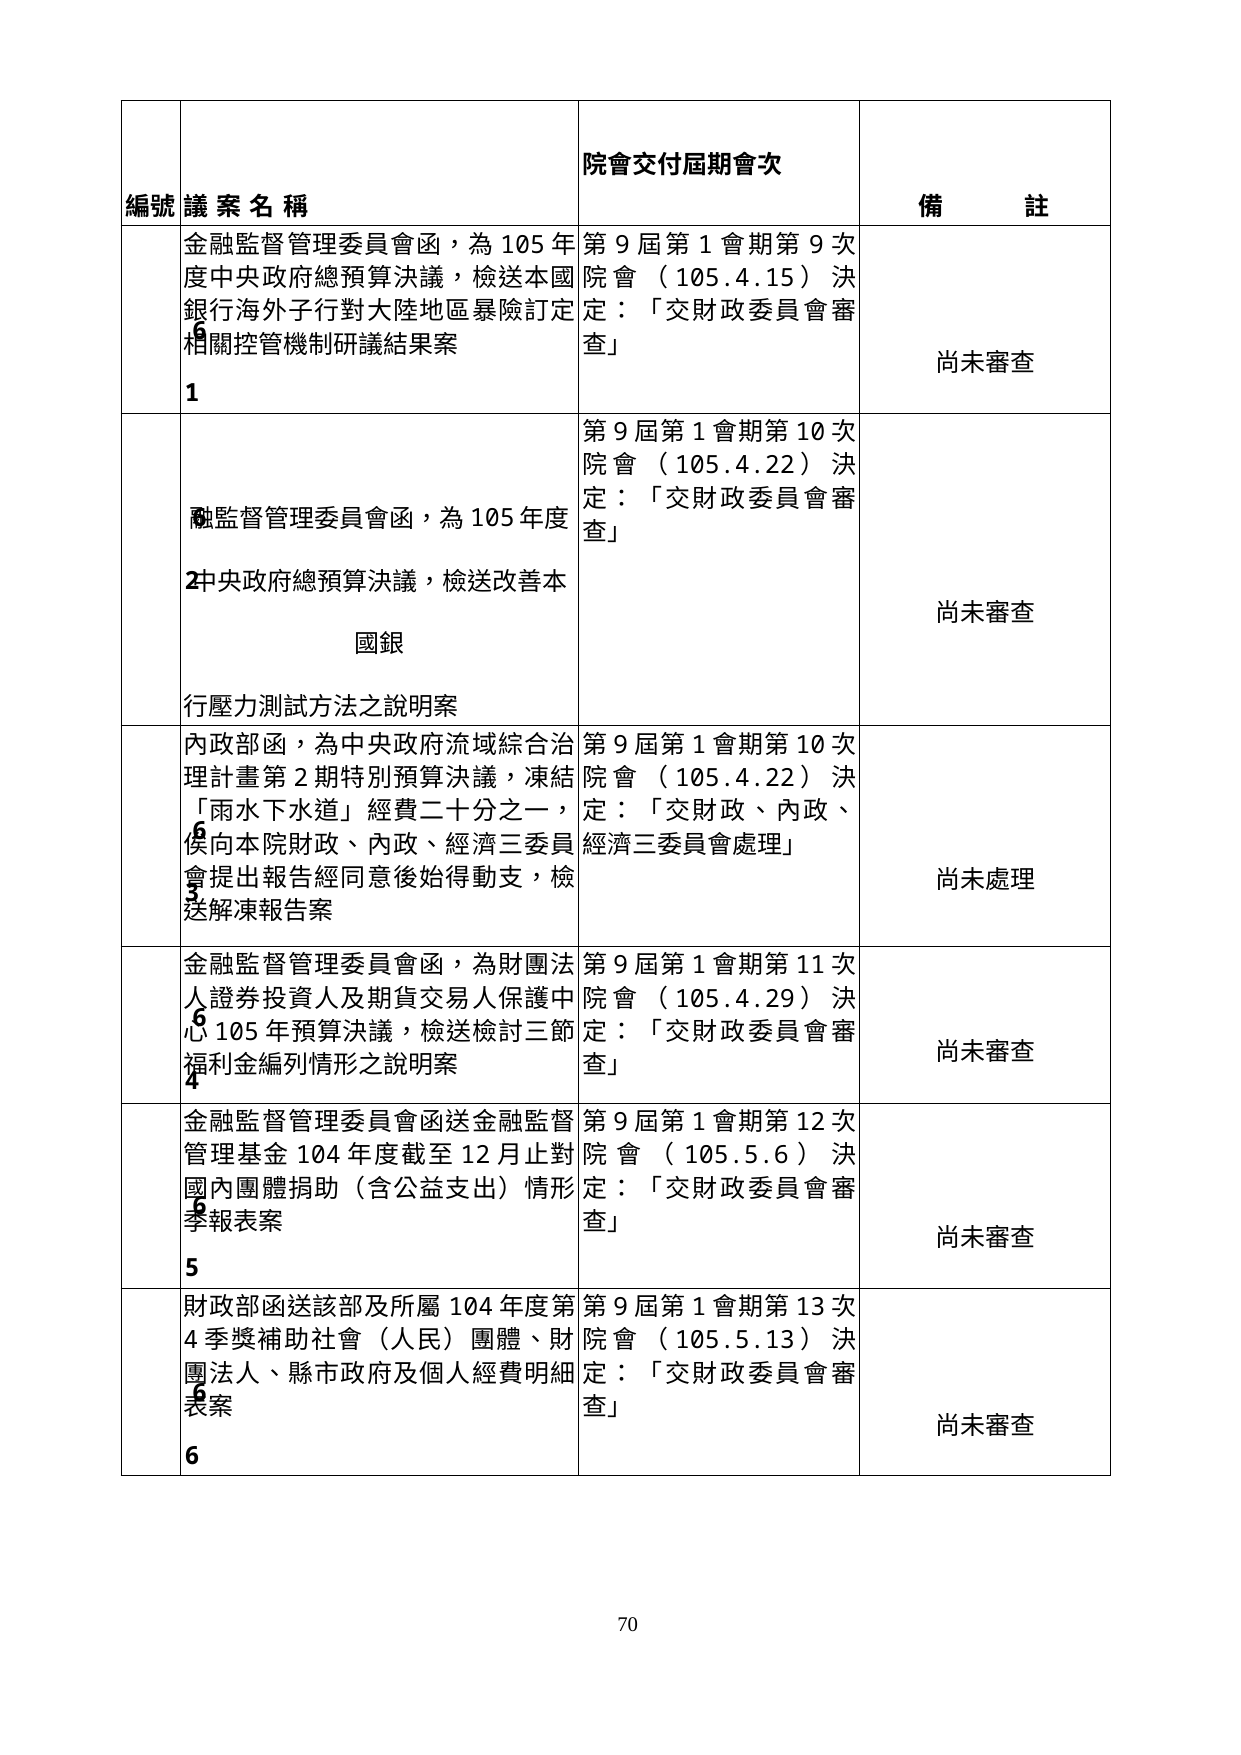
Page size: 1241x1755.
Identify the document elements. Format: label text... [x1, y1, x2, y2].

table_cell 尚未審查 [860, 947, 1110, 1103]
table_cell 尚未審查 [860, 1289, 1110, 1475]
table_cell 尚未處理 [860, 726, 1110, 946]
table_cell 內政部函，為中央政府流域綜合治理計畫第2期特別預算決議，凍結「雨水下水道」經費二十分之一，俟向本院財政、內政、經濟三委員會提出報告經同意後始得動支，檢送解凍報告案 [181, 726, 578, 946]
table_cell [122, 414, 180, 725]
table_cell 金融監督管理委員會函，為財團法人證券投資人及期貨交易人保護中心105年預算決議，檢送檢討三節福利金編列情形之說明案 [181, 947, 578, 1103]
table_cell 財政部函送該部及所屬104年度第4季獎補助社會（人民）團體、財團法人、縣市政府及個人經費明細表案 [181, 1289, 578, 1475]
table_header 編號 [122, 101, 180, 225]
table_cell [122, 226, 180, 413]
table_cell 金融監督管理委員會函，為105年度中央政府總預算決議，檢送本國銀行海外子行對大陸地區暴險訂定相關控管機制研議結果案 [181, 226, 578, 413]
table_cell [122, 726, 180, 946]
table_cell 第9屆第1會期第9次院會（105.4.15）決定：「交財政委員會審查」 [579, 226, 859, 413]
table_cell 第9屆第1會期第10次院會（105.4.22）決定：「交財政、內政、經濟三委員會處理」 [579, 726, 859, 946]
table_header 議案名稱 [181, 101, 578, 225]
table_cell 第9屆第1會期第11次院會（105.4.29）決定：「交財政委員會審查」 [579, 947, 859, 1103]
table_cell 第9屆第1會期第10次院會（105.4.22）決定：「交財政委員會審查」 [579, 414, 859, 725]
table_cell 尚未審查 [860, 414, 1110, 725]
table_header 備 註 [860, 101, 1110, 225]
table_cell [122, 1289, 180, 1475]
table_cell [122, 947, 180, 1103]
table_header 院會交付屆期會次 [579, 101, 859, 225]
table_cell 第9屆第1會期第13次院會（105.5.13）決定：「交財政委員會審查」 [579, 1289, 859, 1475]
table_cell 尚未審查 [860, 1104, 1110, 1288]
table_cell 融監督管理委員會函，為105年度中央政府總預算決議，檢送改善本國銀 行壓力測試方法之說明案 [181, 414, 578, 725]
table_cell [122, 1104, 180, 1288]
table_cell 尚未審查 [860, 226, 1110, 413]
table_cell 金融監督管理委員會函送金融監督管理基金104年度截至12月止對國內團體捐助（含公益支出）情形季報表案 [181, 1104, 578, 1288]
table_cell 第9屆第1會期第12次院會（105.5.6）決定：「交財政委員會審查」 [579, 1104, 859, 1288]
